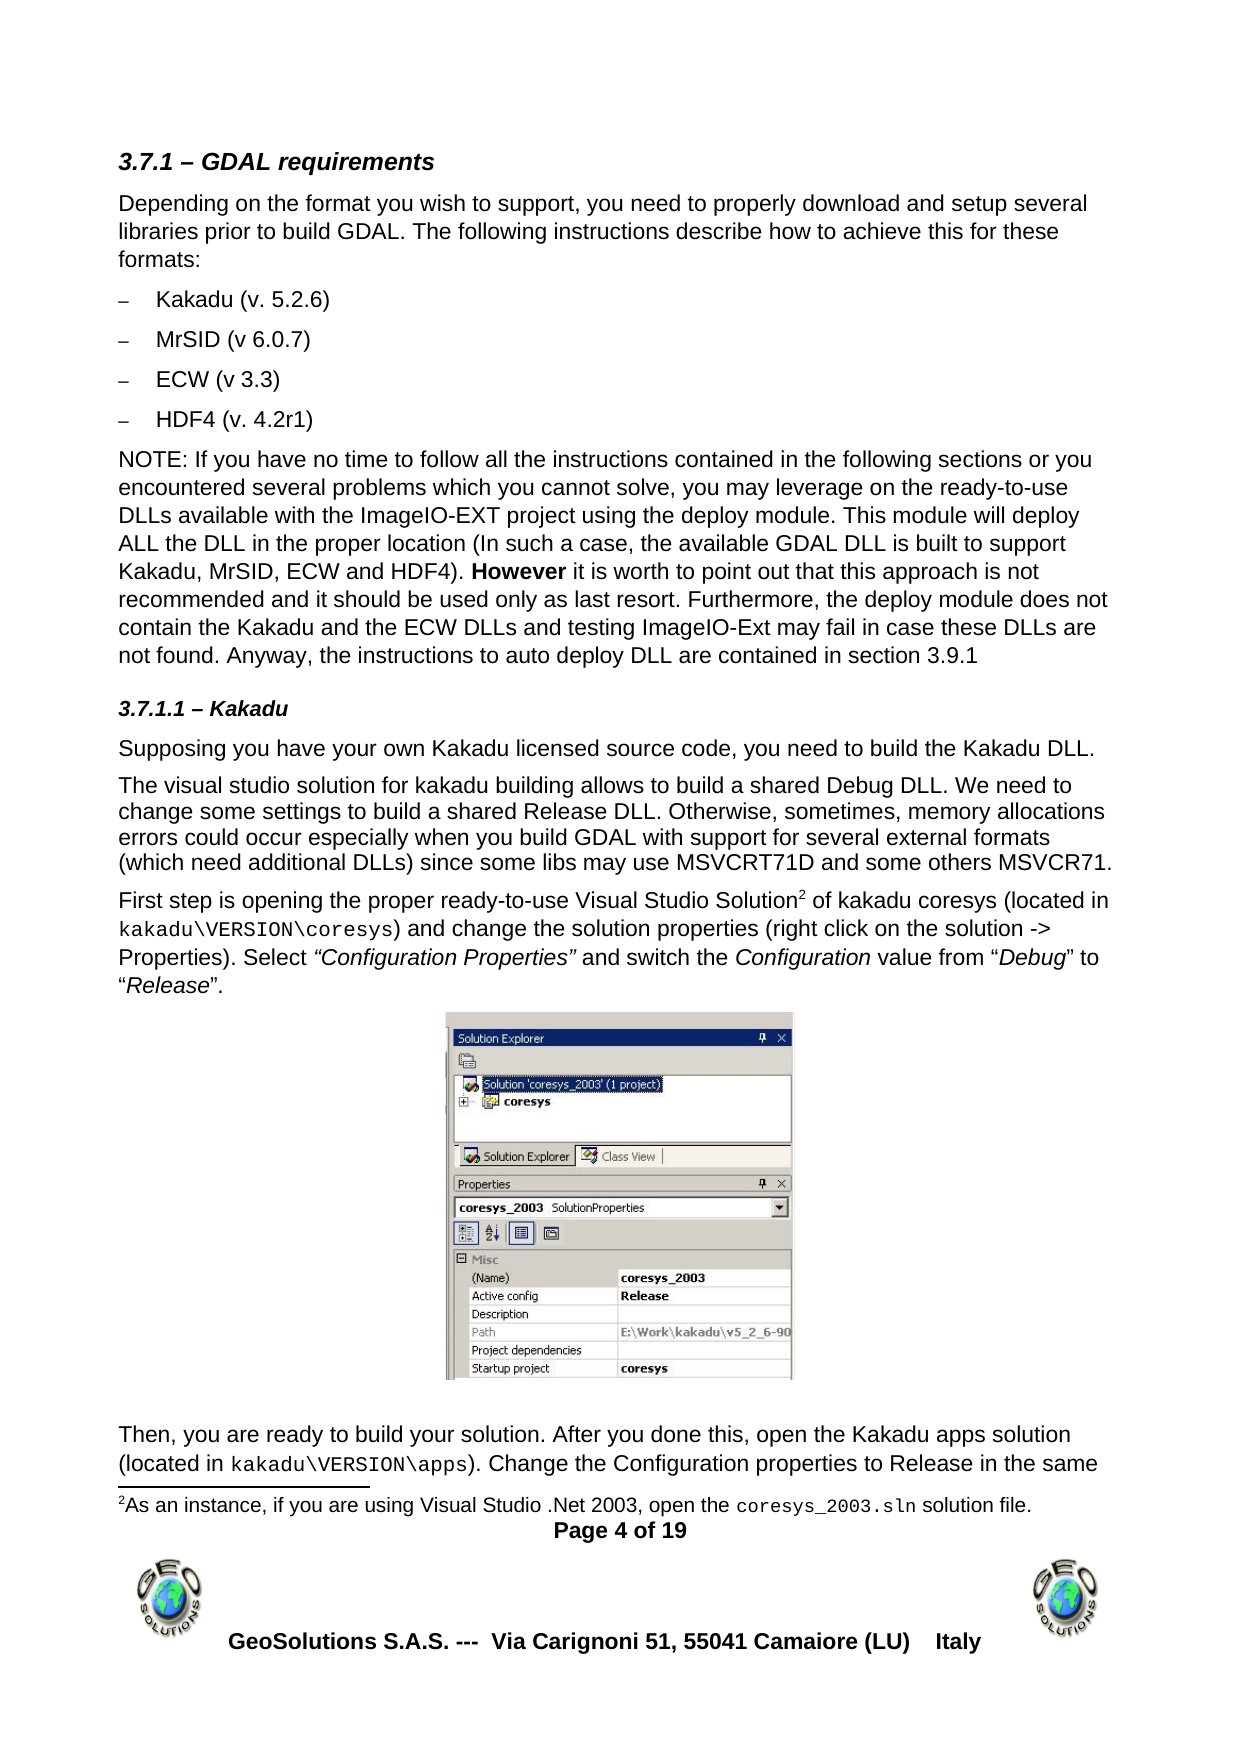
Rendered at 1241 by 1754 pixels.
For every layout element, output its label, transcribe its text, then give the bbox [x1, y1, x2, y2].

subtitle 3.7.1 – GDAL requirements [118, 148, 1122, 175]
picture [134, 1552, 205, 1641]
text First step is opening the proper ready-to-use Visual Studio Solution of kakadu coresys (located in kakadu\VERSION\coresys) and change the solution properties (right click on the solution -> Properties). Select “Configuration Properties” and switch the Configuration value from “Debug” to “Release”. [118, 887, 1122, 999]
subtitle 3.7.1.1 – Kakadu [118, 696, 1122, 721]
text The visual studio solution for kakadu building allows to build a shared Debug DLL. We need to change some settings to build a shared Release DLL. Otherwise, sometimes, memory allocations errors could occur especially when you build GDAL with support for several external formats (which need additional DLLs) since some libs may use MSVCRT71D and some others MSVCR71. [118, 773, 1122, 876]
list MrSID (v 6.0.7) [118, 327, 1122, 352]
text Then, you are ready to build your solution. After you done this, open the Kakadu apps solution (located in kakadu\VERSION\apps). Change the Configuration properties to Release in the same [118, 1422, 1122, 1477]
picture [1030, 1552, 1101, 1641]
list ECW (v 3.3) [118, 366, 1122, 392]
text Supposing you have your own Kakadu licensed source code, you need to build the Kakadu DLL. [118, 736, 1122, 761]
text Depending on the format you wish to support, you need to properly download and setup several libraries prior to build GDAL. The following instructions describe how to achieve this for these formats: [118, 191, 1122, 272]
text NOTE: If you have no time to follow all the instructions contained in the following sections or you encountered several problems which you cannot solve, you may leverage on the ready-to-use DLLs available with the ImageIO-EXT project using the deploy module. This module will deploy ALL the DLL in the proper location (In such a case, the available GDAL DLL is built to support Kakadu, MrSID, ECW and HDF4). However it is worth to point out that this approach is not recommended and it should be used only as last resort. Furthermore, the deploy module does not contain the Kakadu and the ECW DLLs and testing ImageIO-Ext may fail in case these DLLs are not found. Anyway, the instructions to auto deploy DLL are contained in section 3.9.1 [118, 446, 1122, 669]
list Kakadu (v. 5.2.6) [118, 287, 1122, 312]
picture [445, 1012, 795, 1380]
list HDF4 (v. 4.2r1) [118, 406, 1122, 432]
text As an instance, if you are using Visual Studio .Net 2003, open the coresys_2003.sln solution file. [118, 1493, 1122, 1518]
